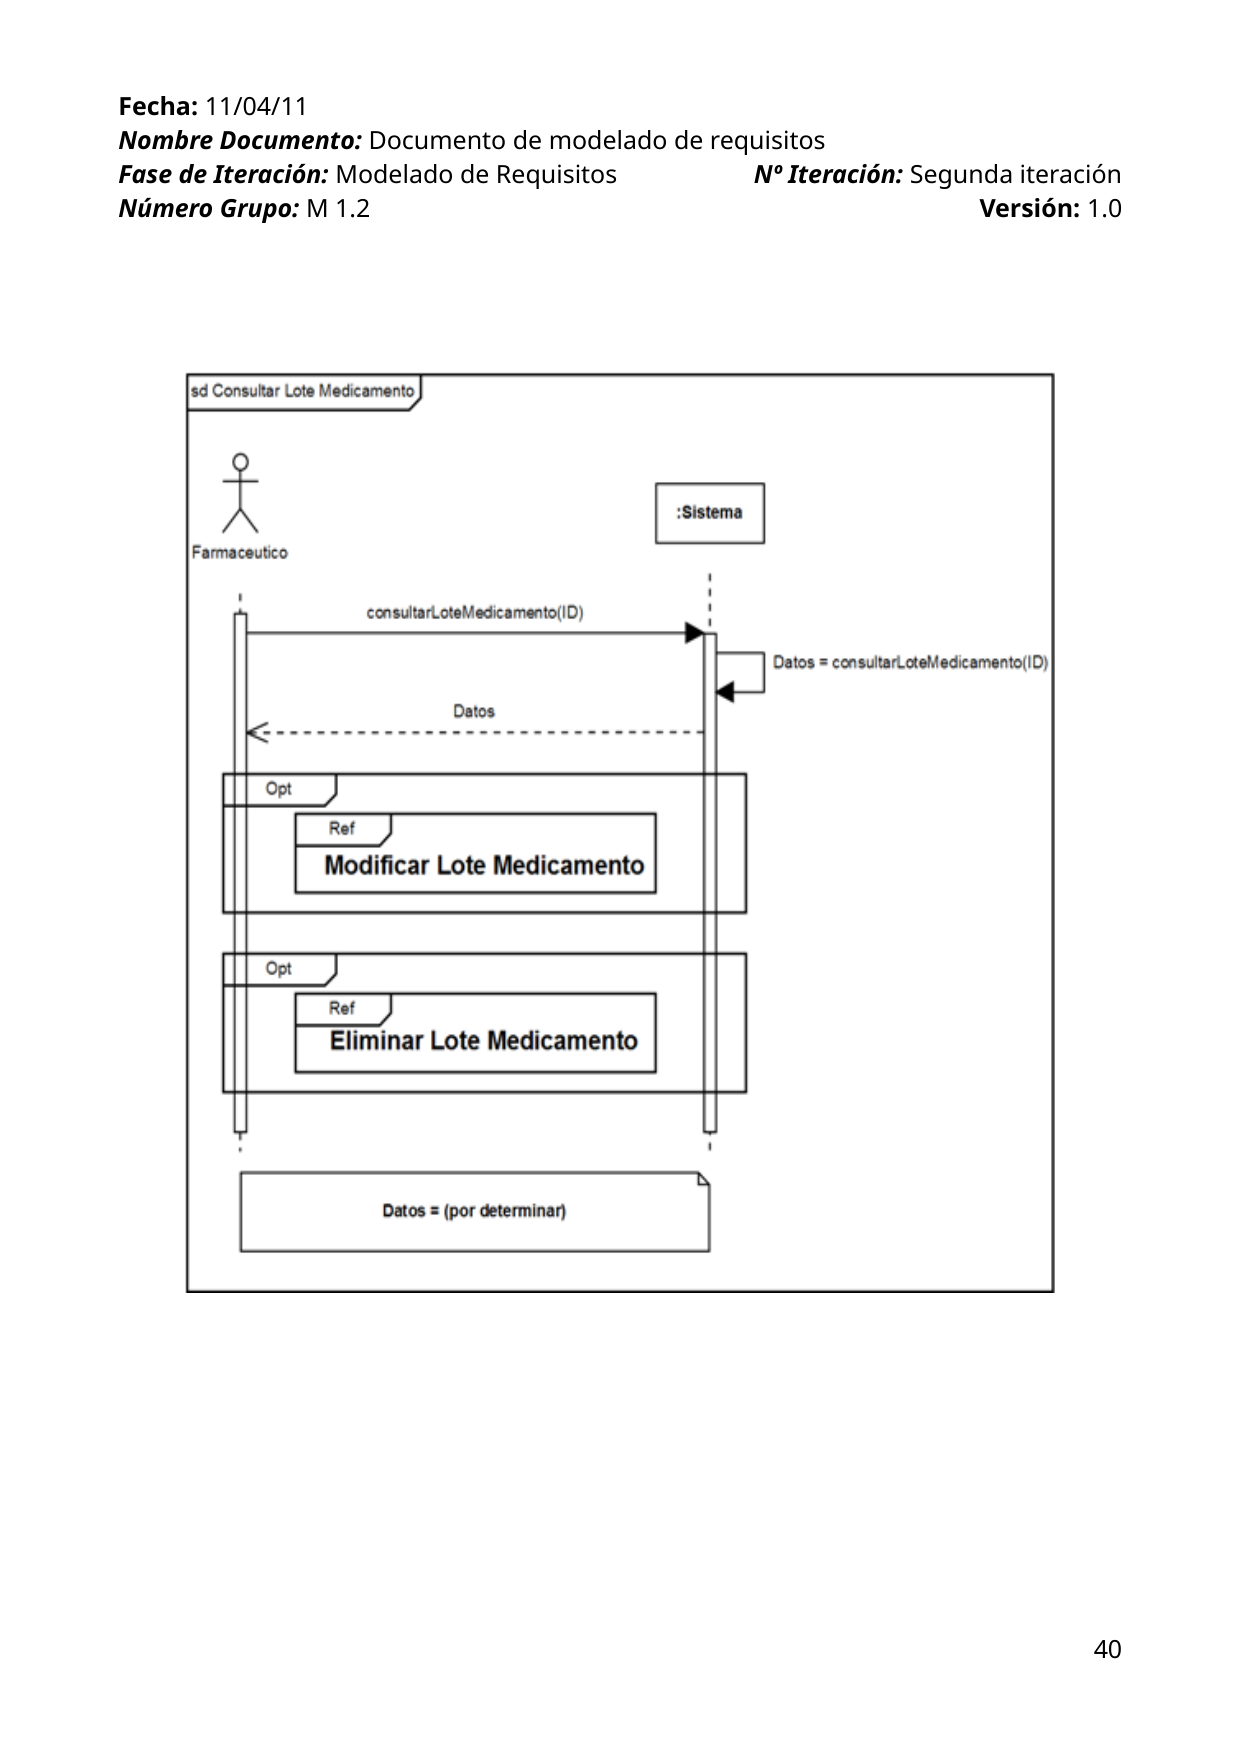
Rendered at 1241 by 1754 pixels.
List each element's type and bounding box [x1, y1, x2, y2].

picture [185, 372, 1055, 1293]
